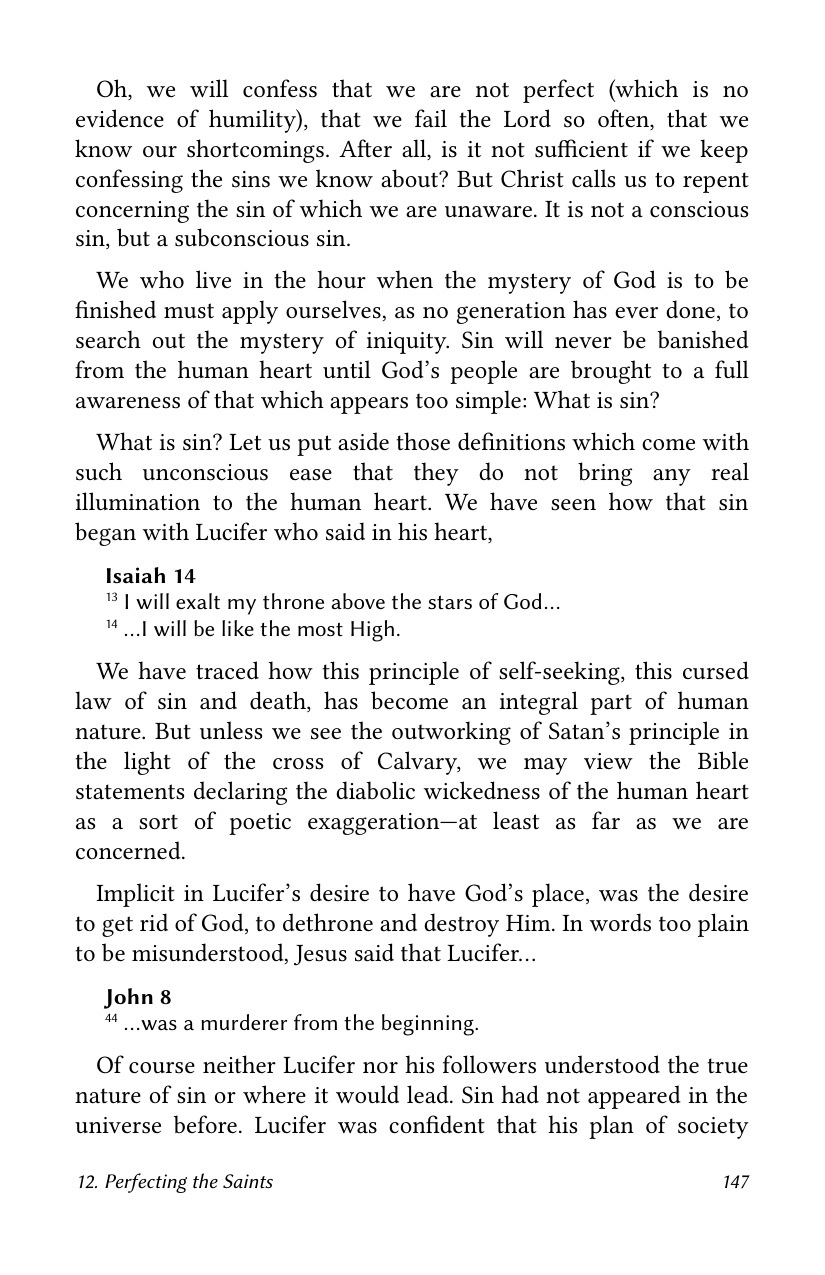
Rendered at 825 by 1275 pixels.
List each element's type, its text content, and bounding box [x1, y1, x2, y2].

text 13 I will exalt my throne above the stars of God… [105, 589, 720, 615]
text 44 ...was a murderer from the beginning. [105, 1010, 720, 1036]
text John 8 [105, 983, 750, 1010]
text What is sin? Let us put aside those definitions which come with such unconscious ease that they do not bring any real illumination to the human heart. We have seen how that sin began with Lucifer who said in his heart, [75, 428, 750, 546]
text We have traced how this principle of self-seeking, this cursed law of sin and death, has become an integral part of human nature. But unless we see the outworking of Satan’s principle in the light of the cross of Calvary, we may view the Bible statements declaring the diabolic wickedness of the human heart as a sort of poetic exaggeration—at least as far as we are concerned. [75, 657, 750, 865]
text We who live in the hour when the mystery of God is to be finished must apply ourselves, as no generation has ever done, to search out the mystery of iniquity. Sin will never be banished from the human heart until God’s people are brought to a full awareness of that which appears too simple: What is sin? [75, 266, 750, 414]
text Oh, we will confess that we are not perfect (which is no evidence of humility), that we fail the Lord so often, that we know our shortcomings. After all, is it not sufficient if we keep confessing the sins we know about? But Christ calls us to repent concerning the sin of which we are unaware. It is not a conscious sin, but a subconscious sin. [75, 75, 750, 253]
text Of course neither Lucifer nor his followers understood the true nature of sin or where it would lead. Sin had not appeared in the universe before. Lucifer was confident that his plan of society [75, 1052, 750, 1140]
text Implicit in Lucifer’s desire to have God’s place, was the desire to get rid of God, to dethrone and destroy Him. In words too plain to be misunderstood, Jesus said that Lucifer… [75, 879, 750, 967]
text 14 ...I will be like the most High. [105, 616, 720, 642]
text Isaiah 14 [105, 563, 750, 589]
